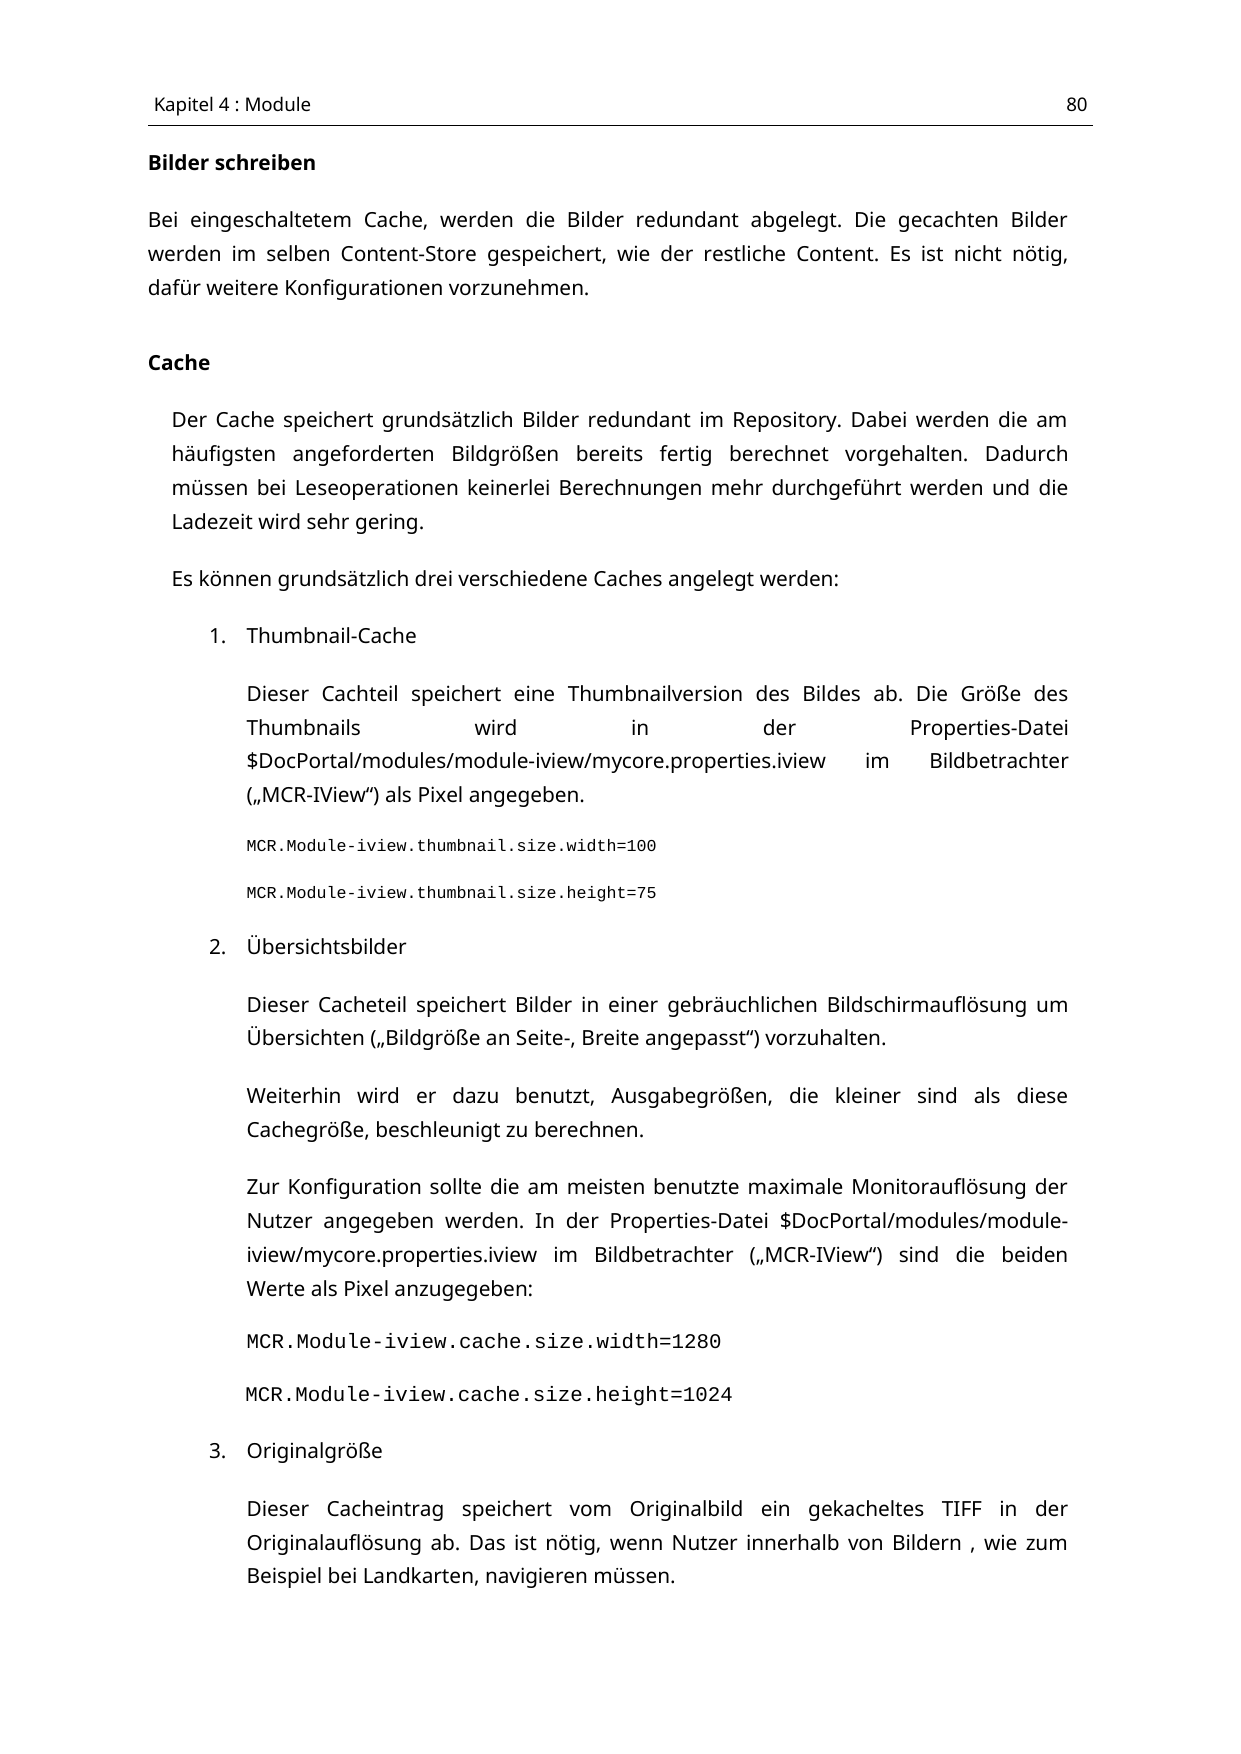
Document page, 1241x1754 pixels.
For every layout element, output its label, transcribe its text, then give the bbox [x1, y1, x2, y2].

text MCR.Module-iview.cache.size.height=1024 [171, 1384, 1069, 1407]
text Bei eingeschaltetem Cache, werden die Bilder redundant abgelegt. Die gecachten Bilder werden im selben Content-Store gespeichert, wie der restliche Content. Es ist nicht nötig, dafür weitere Konfigurationen vorzunehmen. [148, 205, 1069, 301]
subtitle Cache [148, 348, 1092, 376]
text Der Cache speichert grundsätzlich Bilder redundant im Repository. Dabei werden die am häufigsten angeforderten Bildgrößen bereits fertig berechnet vorgehalten. Dadurch müssen bei Leseoperationen keinerlei Berechnungen mehr durchgeführt werden und die Ladezeit wird sehr gering. [171, 405, 1069, 535]
list MCR.Module-iview.cache.size.width=1280 [209, 1331, 1069, 1355]
list Originalgröße [209, 1437, 1069, 1465]
list Dieser Cacheintrag speichert vom Originalbild ein gekacheltes TIFF in der Originalauflösung ab. Das ist nötig, wenn Nutzer innerhalb von Bildern , wie zum Beispiel bei Landkarten, navigieren müssen. [209, 1494, 1069, 1590]
subtitle Bilder schreiben [148, 148, 1092, 176]
list Thumbnail-Cache [209, 622, 1069, 650]
list MCR.Module-iview.thumbnail.size.height=75 [209, 884, 1069, 903]
list Weiterhin wird er dazu benutzt, Ausgabegrößen, die kleiner sind als diese Cachegröße, beschleunigt zu berechnen. [209, 1081, 1069, 1143]
text Es können grundsätzlich drei verschiedene Caches angelegt werden: [171, 564, 1069, 592]
list Zur Konfiguration sollte die am meisten benutzte maximale Monitorauflösung der Nutzer angegeben werden. In der Properties-Datei $DocPortal/modules/module-iview/mycore.properties.iview im Bildbetrachter („MCR-IView“) sind die beiden Werte als Pixel anzugegeben: [209, 1172, 1069, 1302]
list Übersichtsbilder [209, 932, 1069, 961]
list MCR.Module-iview.thumbnail.size.width=100 [209, 838, 1069, 857]
list Dieser Cacheteil speichert Bilder in einer gebräuchlichen Bildschirmauflösung um Übersichten („Bildgröße an Seite-, Breite angepasst“) vorzuhalten. [209, 990, 1069, 1052]
list Dieser Cachteil speichert eine Thumbnailversion des Bildes ab. Die Größe des Thumbnails wird in der Properties-Datei $DocPortal/modules/module-iview/mycore.properties.iview im Bildbetrachter („MCR-IView“) als Pixel angegeben. [209, 679, 1069, 809]
